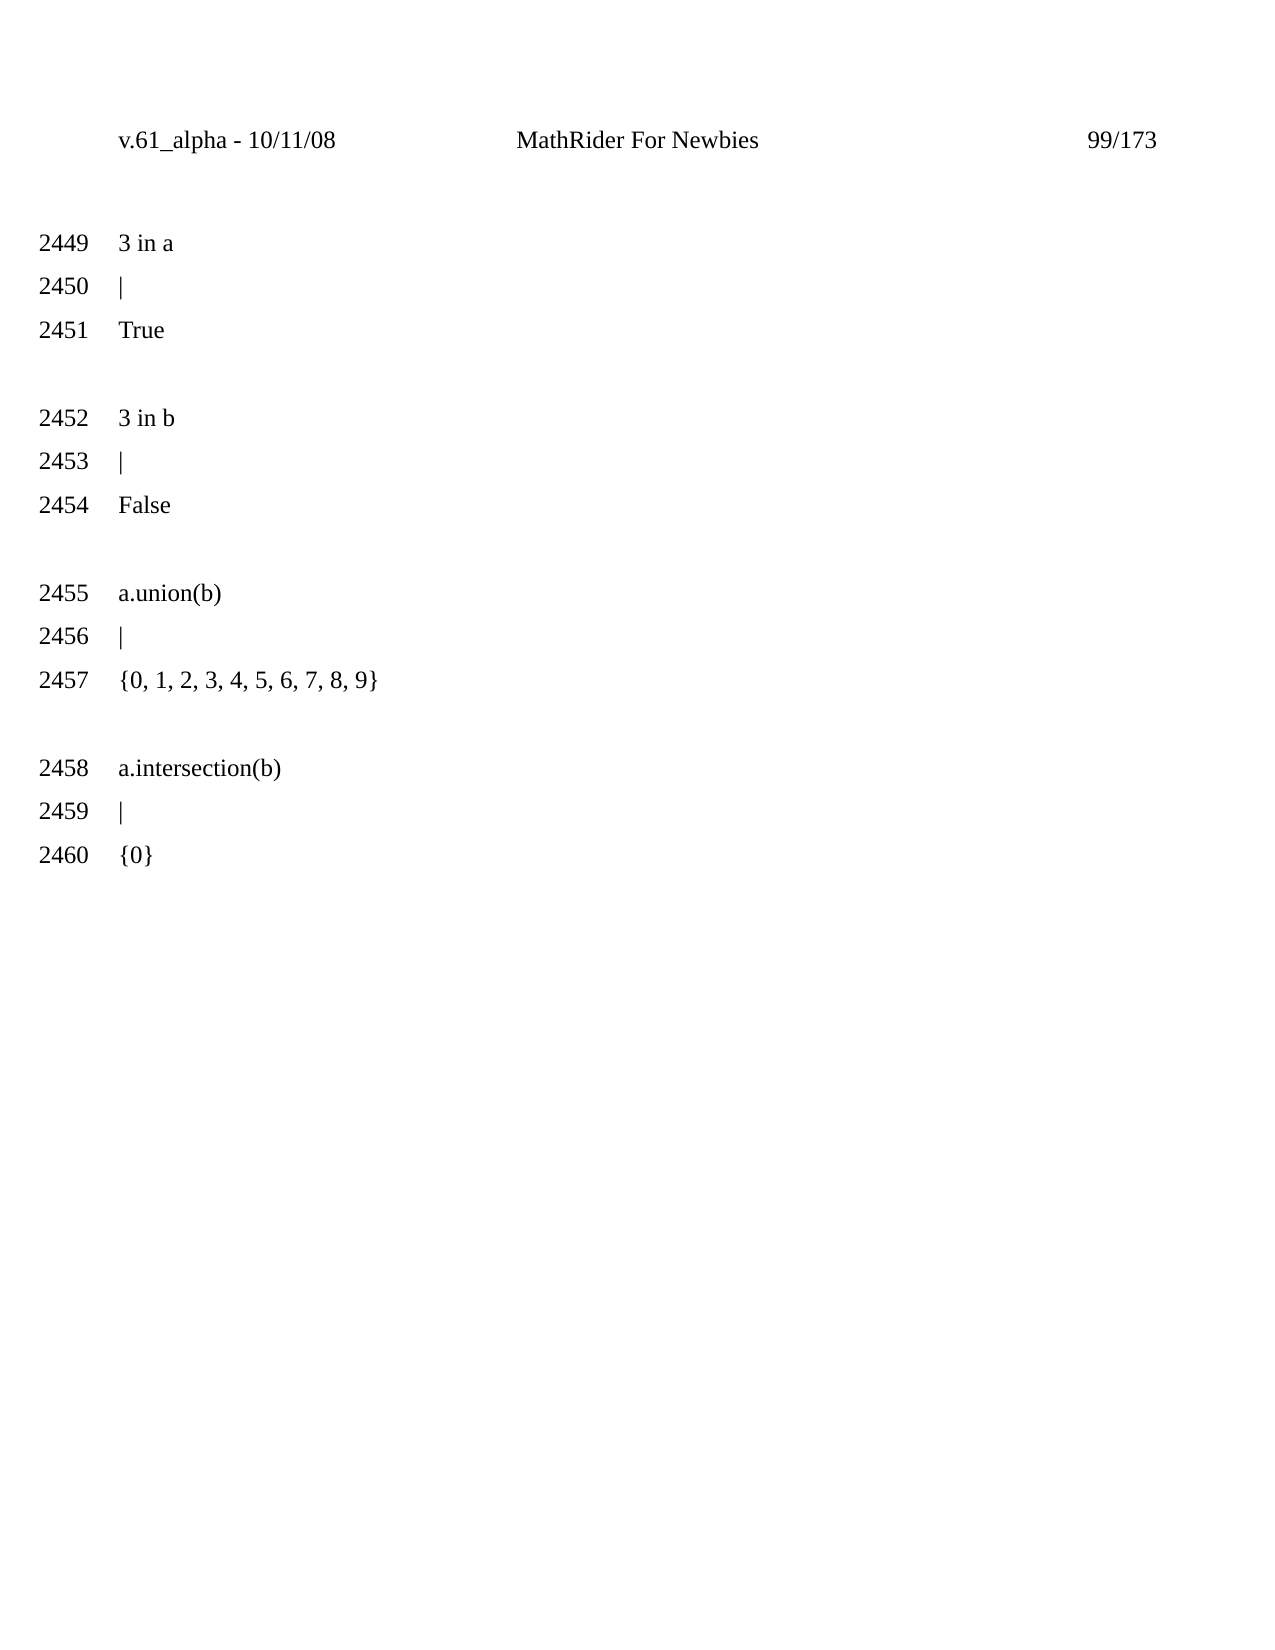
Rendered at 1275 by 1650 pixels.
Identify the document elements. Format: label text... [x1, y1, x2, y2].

text | [118, 796, 1157, 825]
text 3 in a [118, 228, 1157, 256]
text | [118, 271, 1157, 300]
text a.intersection(b) [118, 753, 1157, 781]
text False [118, 490, 1157, 519]
text a.union(b) [118, 578, 1157, 606]
text 3 in b [118, 403, 1157, 431]
text | [118, 446, 1157, 475]
text {0} [118, 840, 1157, 869]
text {0, 1, 2, 3, 4, 5, 6, 7, 8, 9} [118, 665, 1157, 694]
text | [118, 621, 1157, 650]
text True [118, 315, 1157, 344]
